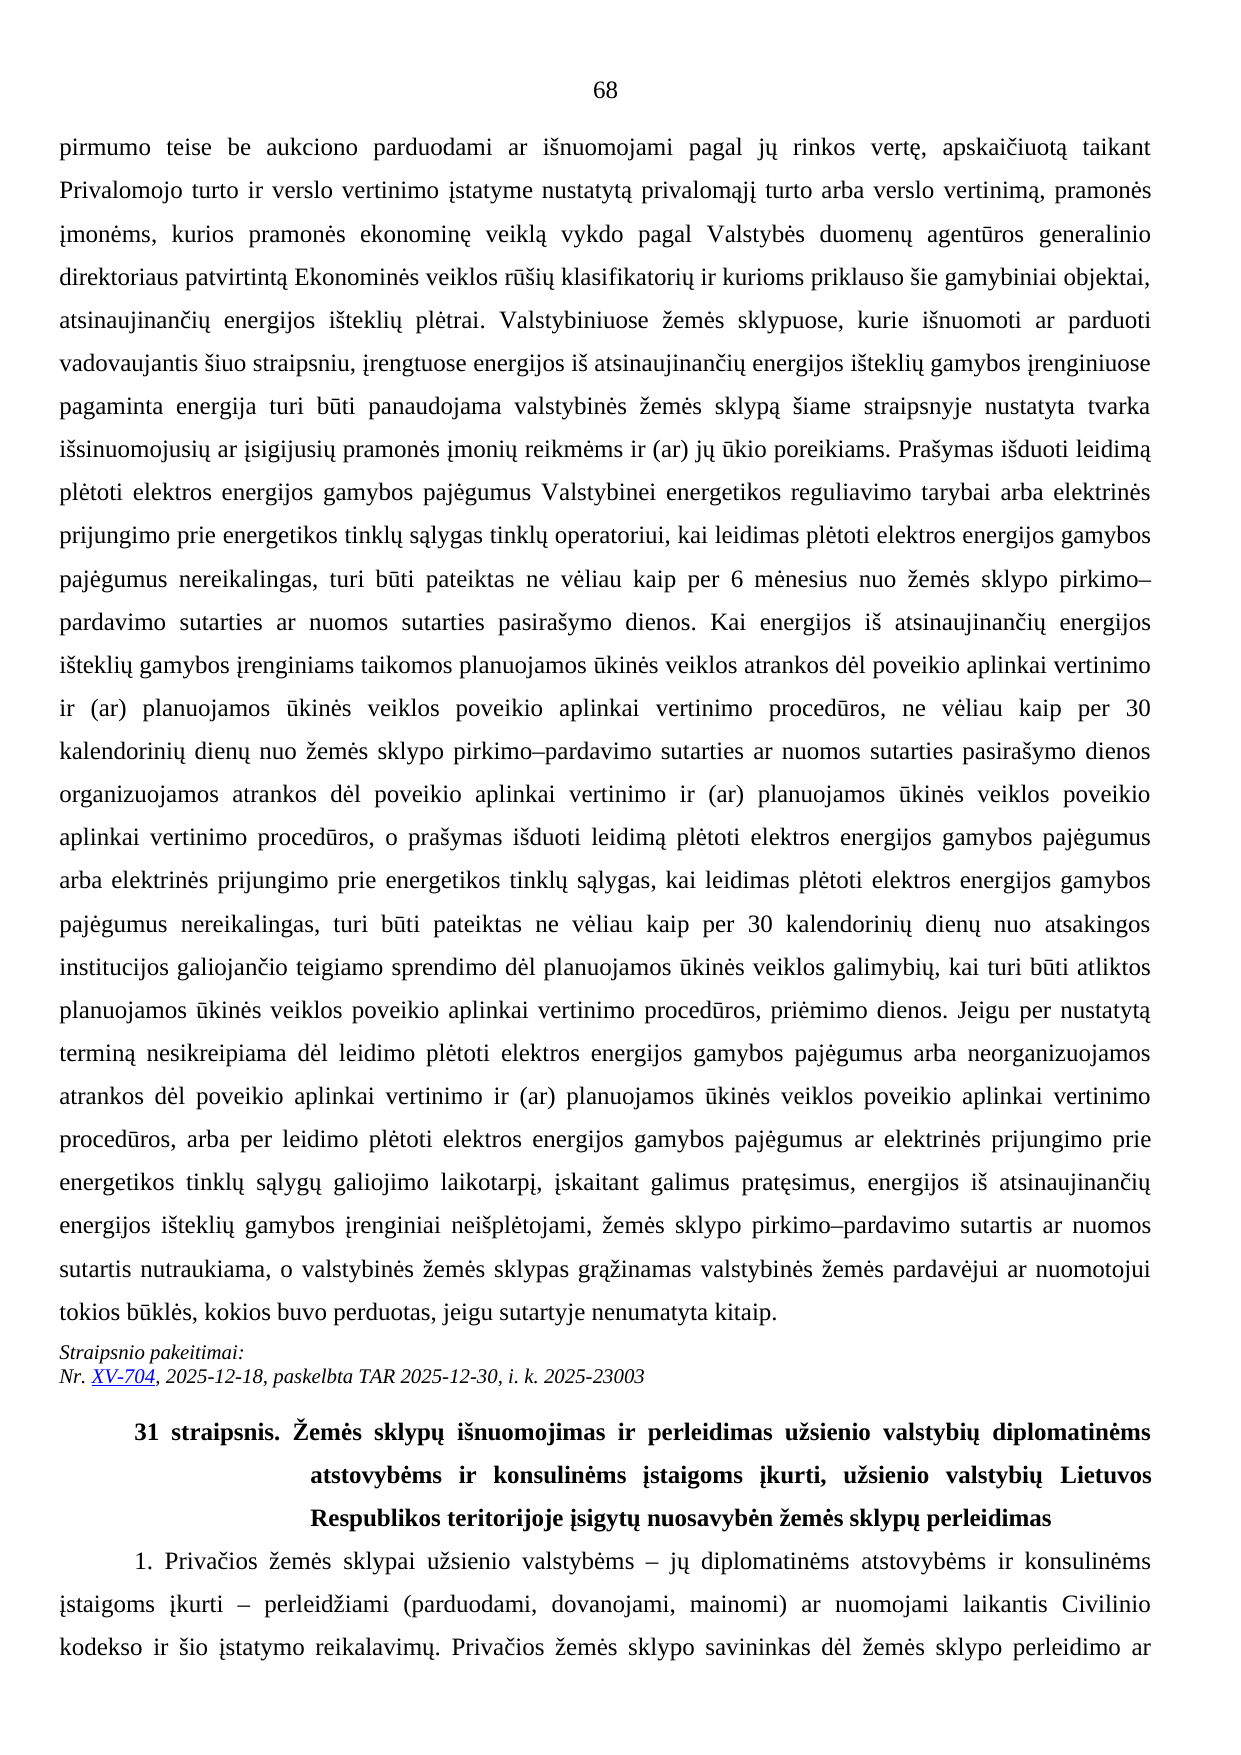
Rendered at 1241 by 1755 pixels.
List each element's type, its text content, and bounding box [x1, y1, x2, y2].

text pirmumo teise be aukciono parduodami ar išnuomojami pagal jų rinkos vertę, apskaičiuotą taikant Privalomojo turto ir verslo vertinimo įstatyme nustatytą privalomąjį turto arba verslo vertinimą, pramonės įmonėms, kurios pramonės ekonominę veiklą vykdo pagal Valstybės duomenų agentūros generalinio direktoriaus patvirtintą Ekonominės veiklos rūšių klasifikatorių ir kurioms priklauso šie gamybiniai objektai, atsinaujinančių energijos išteklių plėtrai. Valstybiniuose žemės sklypuose, kurie išnuomoti ar parduoti vadovaujantis šiuo straipsniu, įrengtuose energijos iš atsinaujinančių energijos išteklių gamybos įrenginiuose pagaminta energija turi būti panaudojama valstybinės žemės sklypą šiame straipsnyje nustatyta tvarka išsinuomojusių ar įsigijusių pramonės įmonių reikmėms ir (ar) jų ūkio poreikiams. Prašymas išduoti leidimą plėtoti elektros energijos gamybos pajėgumus Valstybinei energetikos reguliavimo tarybai arba elektrinės prijungimo prie energetikos tinklų sąlygas tinklų operatoriui, kai leidimas plėtoti elektros energijos gamybos pajėgumus nereikalingas, turi būti pateiktas ne vėliau kaip per 6 mėnesius nuo žemės sklypo pirkimo–pardavimo sutarties ar nuomos sutarties pasirašymo dienos. Kai energijos iš atsinaujinančių energijos išteklių gamybos įrenginiams taikomos planuojamos ūkinės veiklos atrankos dėl poveikio aplinkai vertinimo ir (ar) planuojamos ūkinės veiklos poveikio aplinkai vertinimo procedūros, ne vėliau kaip per 30 kalendorinių dienų nuo žemės sklypo pirkimo–pardavimo sutarties ar nuomos sutarties pasirašymo dienos organizuojamos atrankos dėl poveikio aplinkai vertinimo ir (ar) planuojamos ūkinės veiklos poveikio aplinkai vertinimo procedūros, o prašymas išduoti leidimą plėtoti elektros energijos gamybos pajėgumus arba elektrinės prijungimo prie energetikos tinklų sąlygas, kai leidimas plėtoti elektros energijos gamybos pajėgumus nereikalingas, turi būti pateiktas ne vėliau kaip per 30 kalendorinių dienų nuo atsakingos institucijos galiojančio teigiamo sprendimo dėl planuojamos ūkinės veiklos galimybių, kai turi būti atliktos planuojamos ūkinės veiklos poveikio aplinkai vertinimo procedūros, priėmimo dienos. Jeigu per nustatytą terminą nesikreipiama dėl leidimo plėtoti elektros energijos gamybos pajėgumus arba neorganizuojamos atrankos dėl poveikio aplinkai vertinimo ir (ar) planuojamos ūkinės veiklos poveikio aplinkai vertinimo procedūros, arba per leidimo plėtoti elektros energijos gamybos pajėgumus ar elektrinės prijungimo prie energetikos tinklų sąlygų galiojimo laikotarpį, įskaitant galimus pratęsimus, energijos iš atsinaujinančių energijos išteklių gamybos įrenginiai neišplėtojami, žemės sklypo pirkimo–pardavimo sutartis ar nuomos sutartis nutraukiama, o valstybinės žemės sklypas grąžinamas valstybinės žemės pardavėjui ar nuomotojui tokios būklės, kokios buvo perduotas, jeigu sutartyje nenumatyta kitaip. [59, 132, 1152, 1326]
text Nr. XV-704, 2025-12-18, paskelbta TAR 2025-12-30, i. k. 2025-23003 [59, 1364, 1152, 1388]
text Straipsnio pakeitimai: [59, 1340, 1152, 1364]
text 1. Privačios žemės sklypai užsienio valstybėms – jų diplomatinėms atstovybėms ir konsulinėms įstaigoms įkurti – perleidžiami (parduodami, dovanojami, mainomi) ar nuomojami laikantis Civilinio kodekso ir šio įstatymo reikalavimų. Privačios žemės sklypo savininkas dėl žemės sklypo perleidimo ar [59, 1546, 1152, 1661]
text 31 straipsnis. Žemės sklypų išnuomojimas ir perleidimas užsienio valstybių diplomatinėms atstovybėms ir konsulinėms įstaigoms įkurti, užsienio valstybių Lietuvos Respublikos teritorijoje įsigytų nuosavybėn žemės sklypų perleidimas [134, 1417, 1152, 1532]
